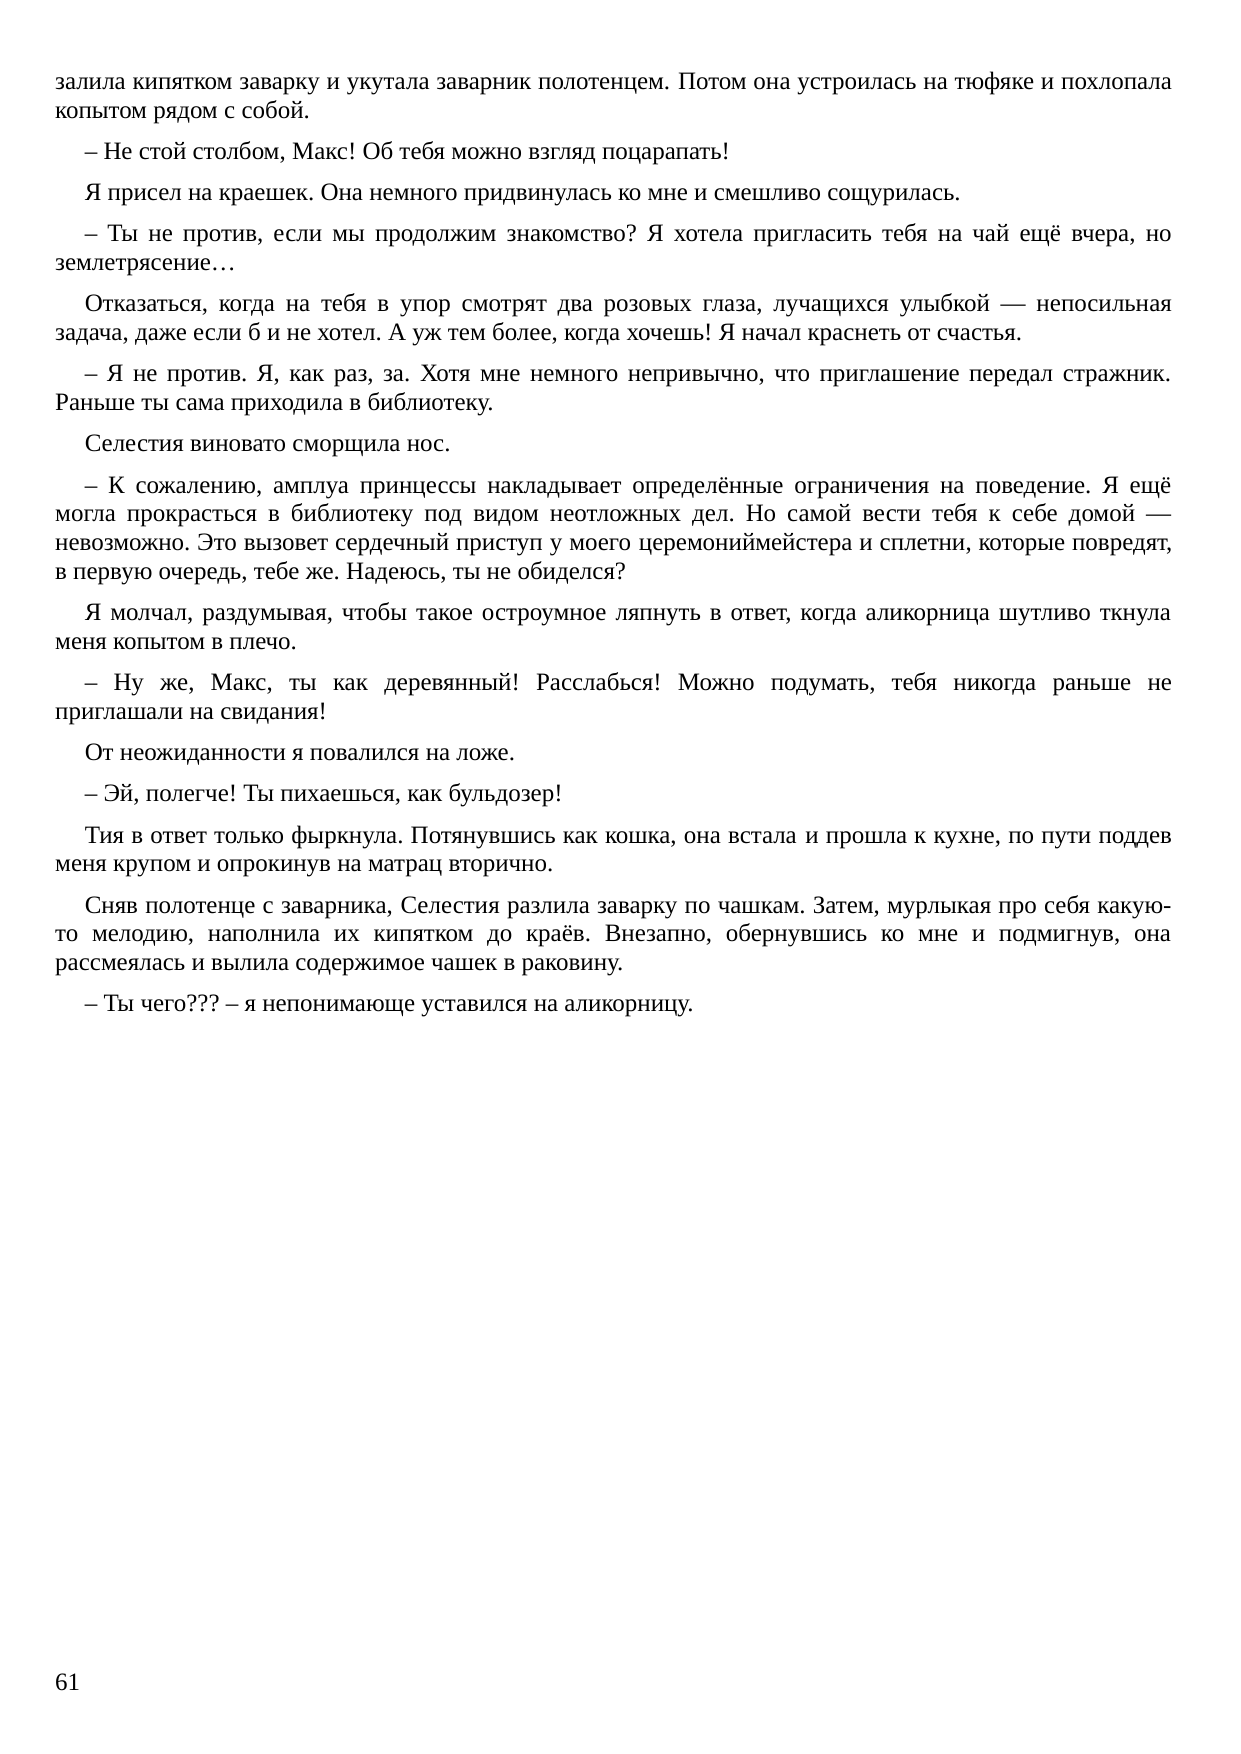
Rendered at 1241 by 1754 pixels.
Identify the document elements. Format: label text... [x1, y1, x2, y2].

text От неожиданности я повалился на ложе. [55, 737, 1173, 766]
text Сняв полотенце с заварника, Селестия разлила заварку по чашкам. Затем, мурлыкая про себя какую-то мелодию, наполнила их кипятком до краёв. Внезапно, обернувшись ко мне и подмигнув, она рассмеялась и вылила содержимое чашек в раковину. [55, 890, 1173, 976]
text Тия в ответ только фыркнула. Потянувшись как кошка, она встала и прошла к кухне, по пути поддев меня крупом и опрокинув на матрац вторично. [55, 820, 1173, 877]
text – Эй, полегче! Ты пихаешься, как бульдозер! [55, 778, 1173, 807]
text – Ну же, Макс, ты как деревянный! Расслабься! Можно подумать, тебя никогда раньше не приглашали на свидания! [55, 667, 1173, 725]
text Я молчал, раздумывая, чтобы такое остроумное ляпнуть в ответ, когда аликорница шутливо ткнула меня копытом в плечо. [55, 597, 1173, 655]
text Селестия виновато сморщила нос. [55, 428, 1173, 457]
text залила кипятком заварку и укутала заварник полотенцем. Потом она устроилась на тюфяке и похлопала копытом рядом с собой. [55, 66, 1173, 123]
text Я присел на краешек. Она немного придвинулась ко мне и смешливо сощурилась. [55, 177, 1173, 206]
text – Не стой столбом, Макс! Об тебя можно взгляд поцарапать! [55, 136, 1173, 165]
text – К сожалению, амплуа принцессы накладывает определённые ограничения на поведение. Я ещё могла прокрасться в библиотеку под видом неотложных дел. Но самой вести тебя к себе домой — невозможно. Это вызовет сердечный приступ у моего церемониймейстера и сплетни, которые повредят, в первую очередь, тебе же. Надеюсь, ты не обиделся? [55, 470, 1173, 585]
text – Ты чего??? – я непонимающе уставился на аликорницу. [55, 988, 1173, 1017]
text – Ты не против, если мы продолжим знакомство? Я хотела пригласить тебя на чай ещё вчера, но землетрясение… [55, 218, 1173, 276]
text – Я не против. Я, как раз, за. Хотя мне немного непривычно, что приглашение передал стражник. Раньше ты сама приходила в библиотеку. [55, 358, 1173, 416]
text Отказаться, когда на тебя в упор смотрят два розовых глаза, лучащихся улыбкой — непосильная задача, даже если б и не хотел. А уж тем более, когда хочешь! Я начал краснеть от счастья. [55, 288, 1173, 346]
